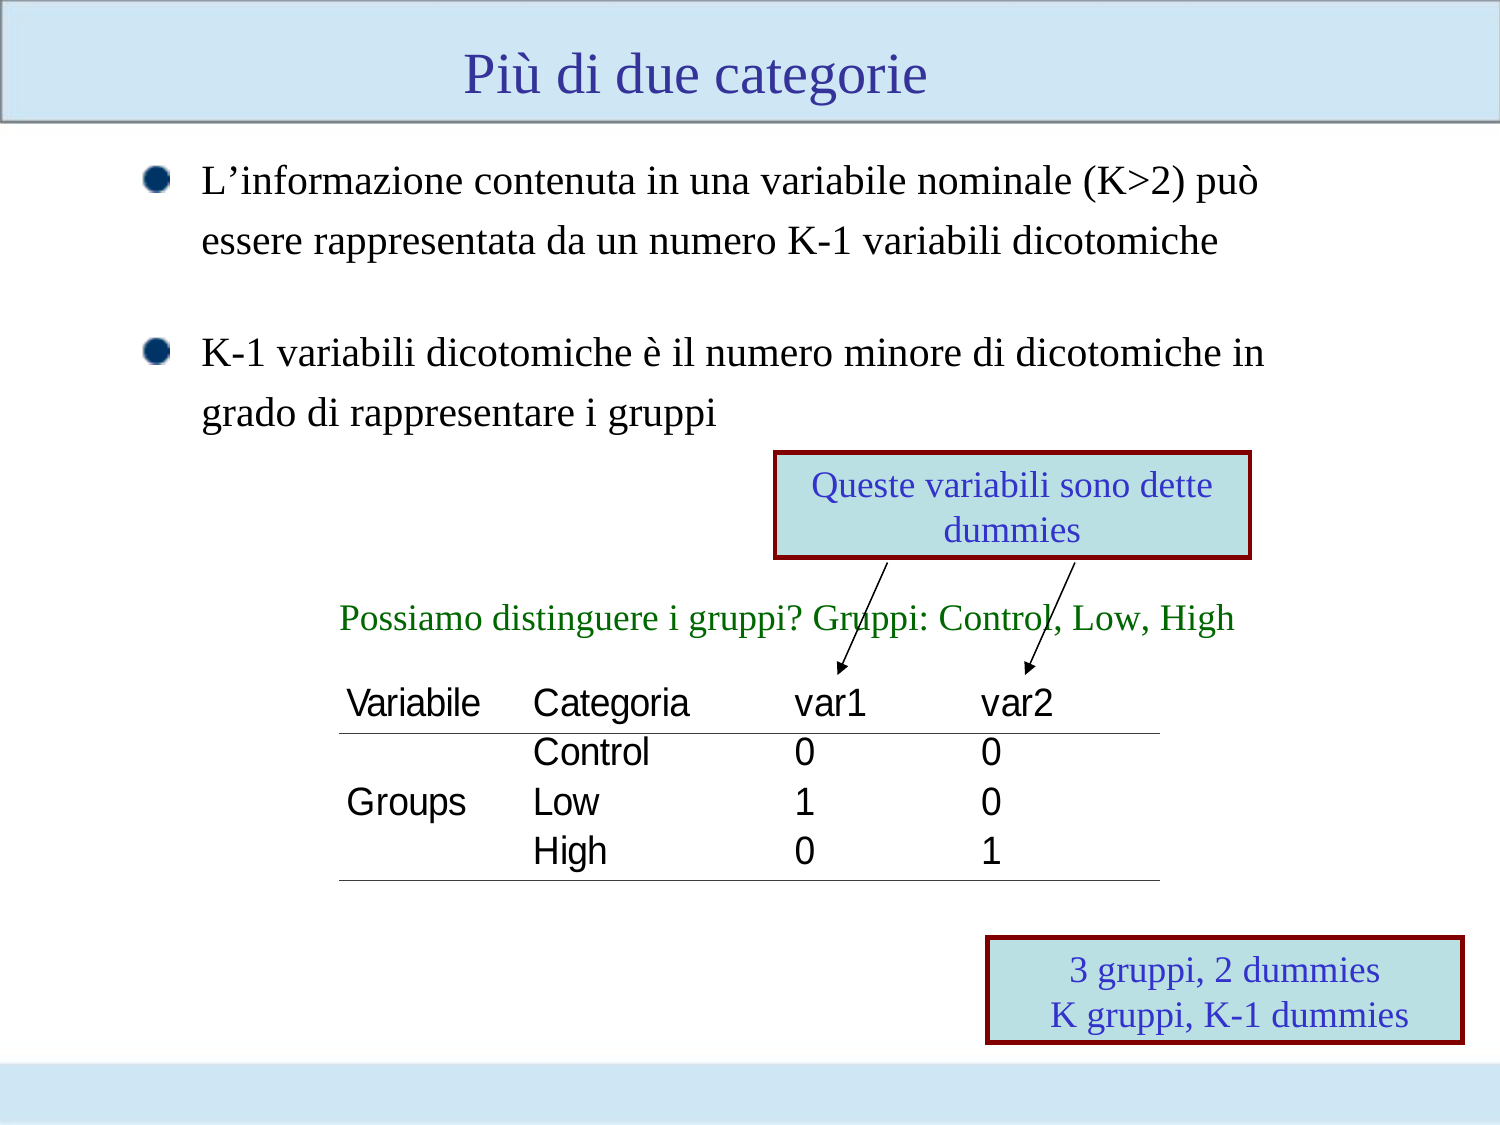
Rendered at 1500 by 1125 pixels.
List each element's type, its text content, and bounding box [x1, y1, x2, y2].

text_box Possiamo distinguere i gruppi? Gruppi: Control, Low, High [1040, 575, 1401, 646]
text_box Queste variabili sono dette dummies [774, 452, 1251, 558]
text_box Possiamo distinguere i gruppi? Gruppi: Control, Low, High [174, 575, 880, 646]
chart [339, 675, 1164, 885]
text_box 3 gruppi, 2 dummies K gruppi, K-1 dummies [987, 937, 1463, 1043]
text_box Possiamo distinguere i gruppi? Gruppi: Control, Low, High [852, 575, 1068, 646]
picture [0, 0, 1500, 1125]
text_box L’informazione contenuta in una variabile nominale (K>2) può essere rappresentata da un numero K-1 variabili dicotomiche K-1 variabili dicotomiche è il numero minore di dicotomiche in grado di rappresentare i gruppi [125, 135, 1301, 443]
title Più di due categorie [214, 19, 1178, 120]
